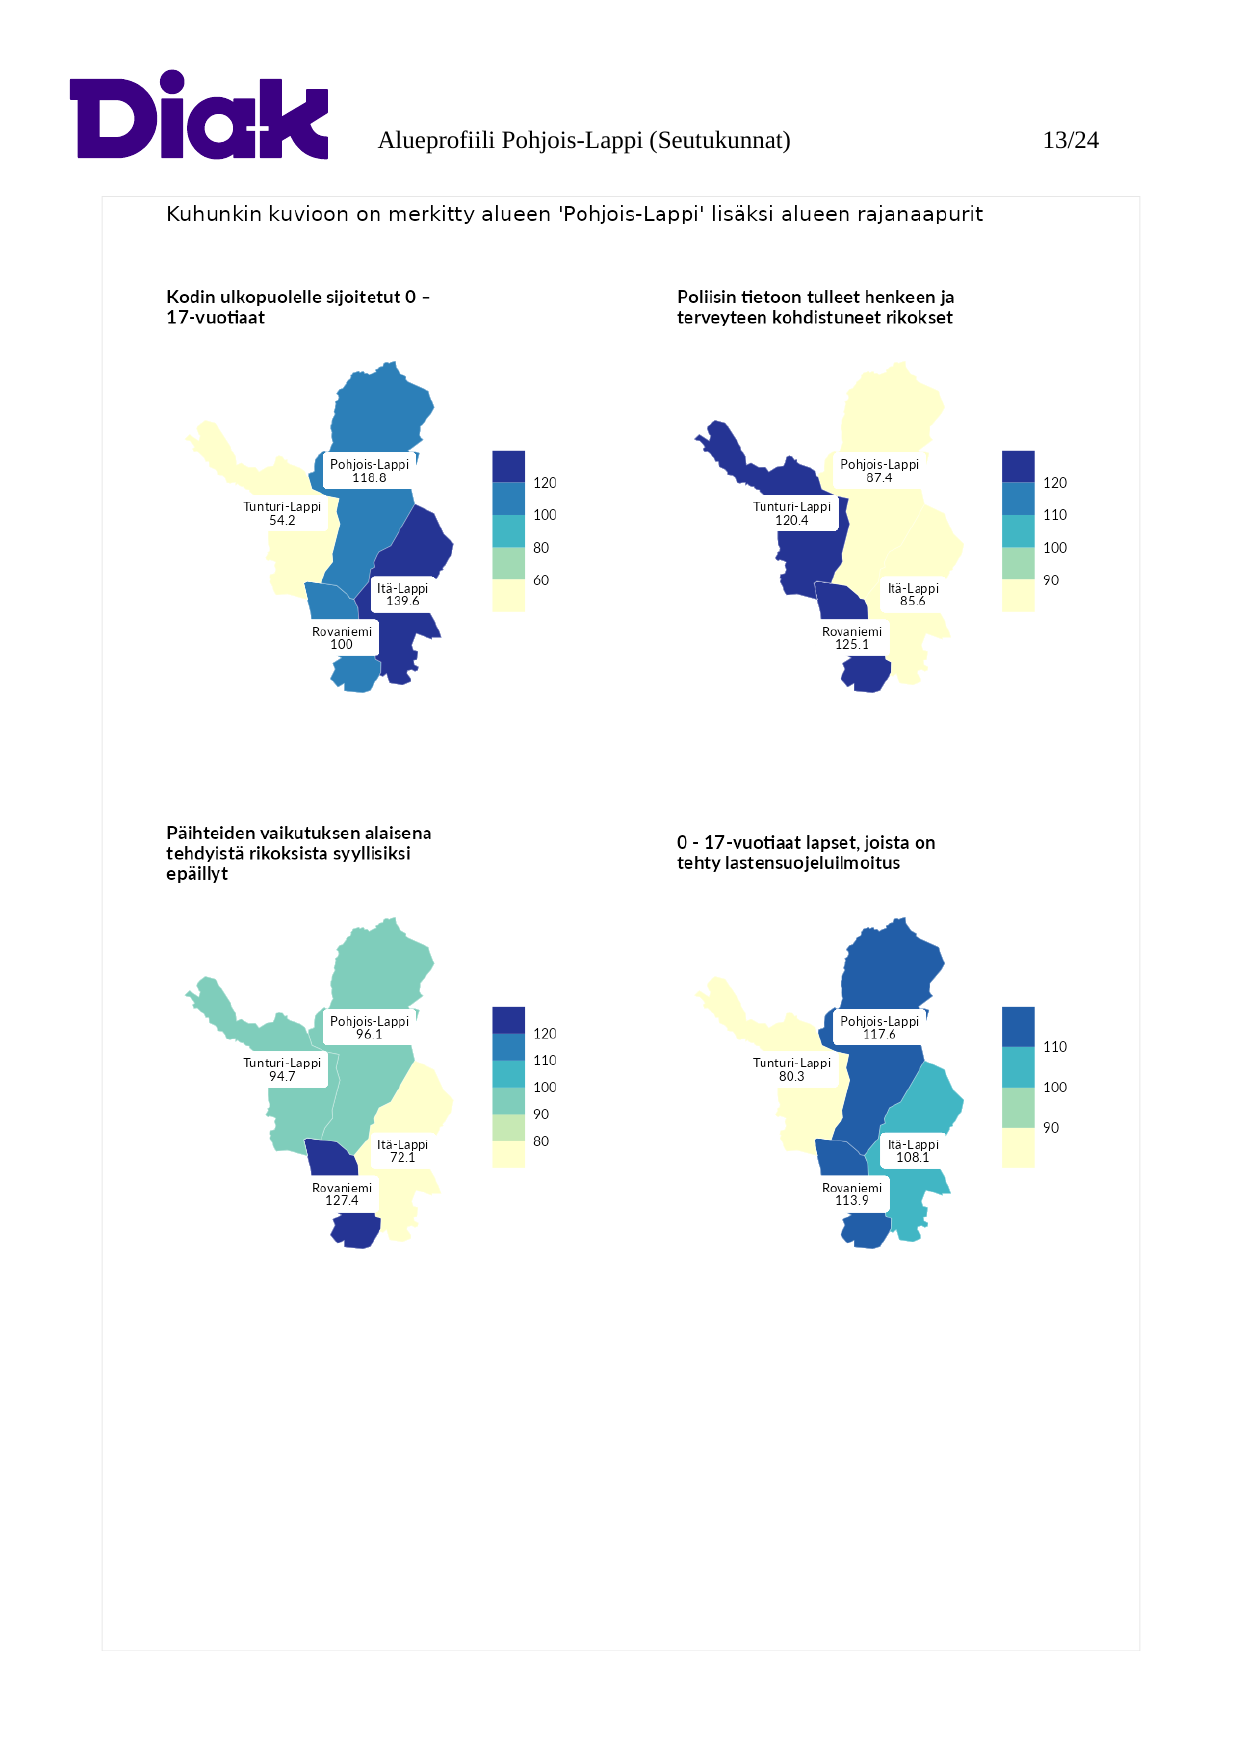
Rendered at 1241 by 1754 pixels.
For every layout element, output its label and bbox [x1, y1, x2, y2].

picture [61, 196, 1179, 1651]
